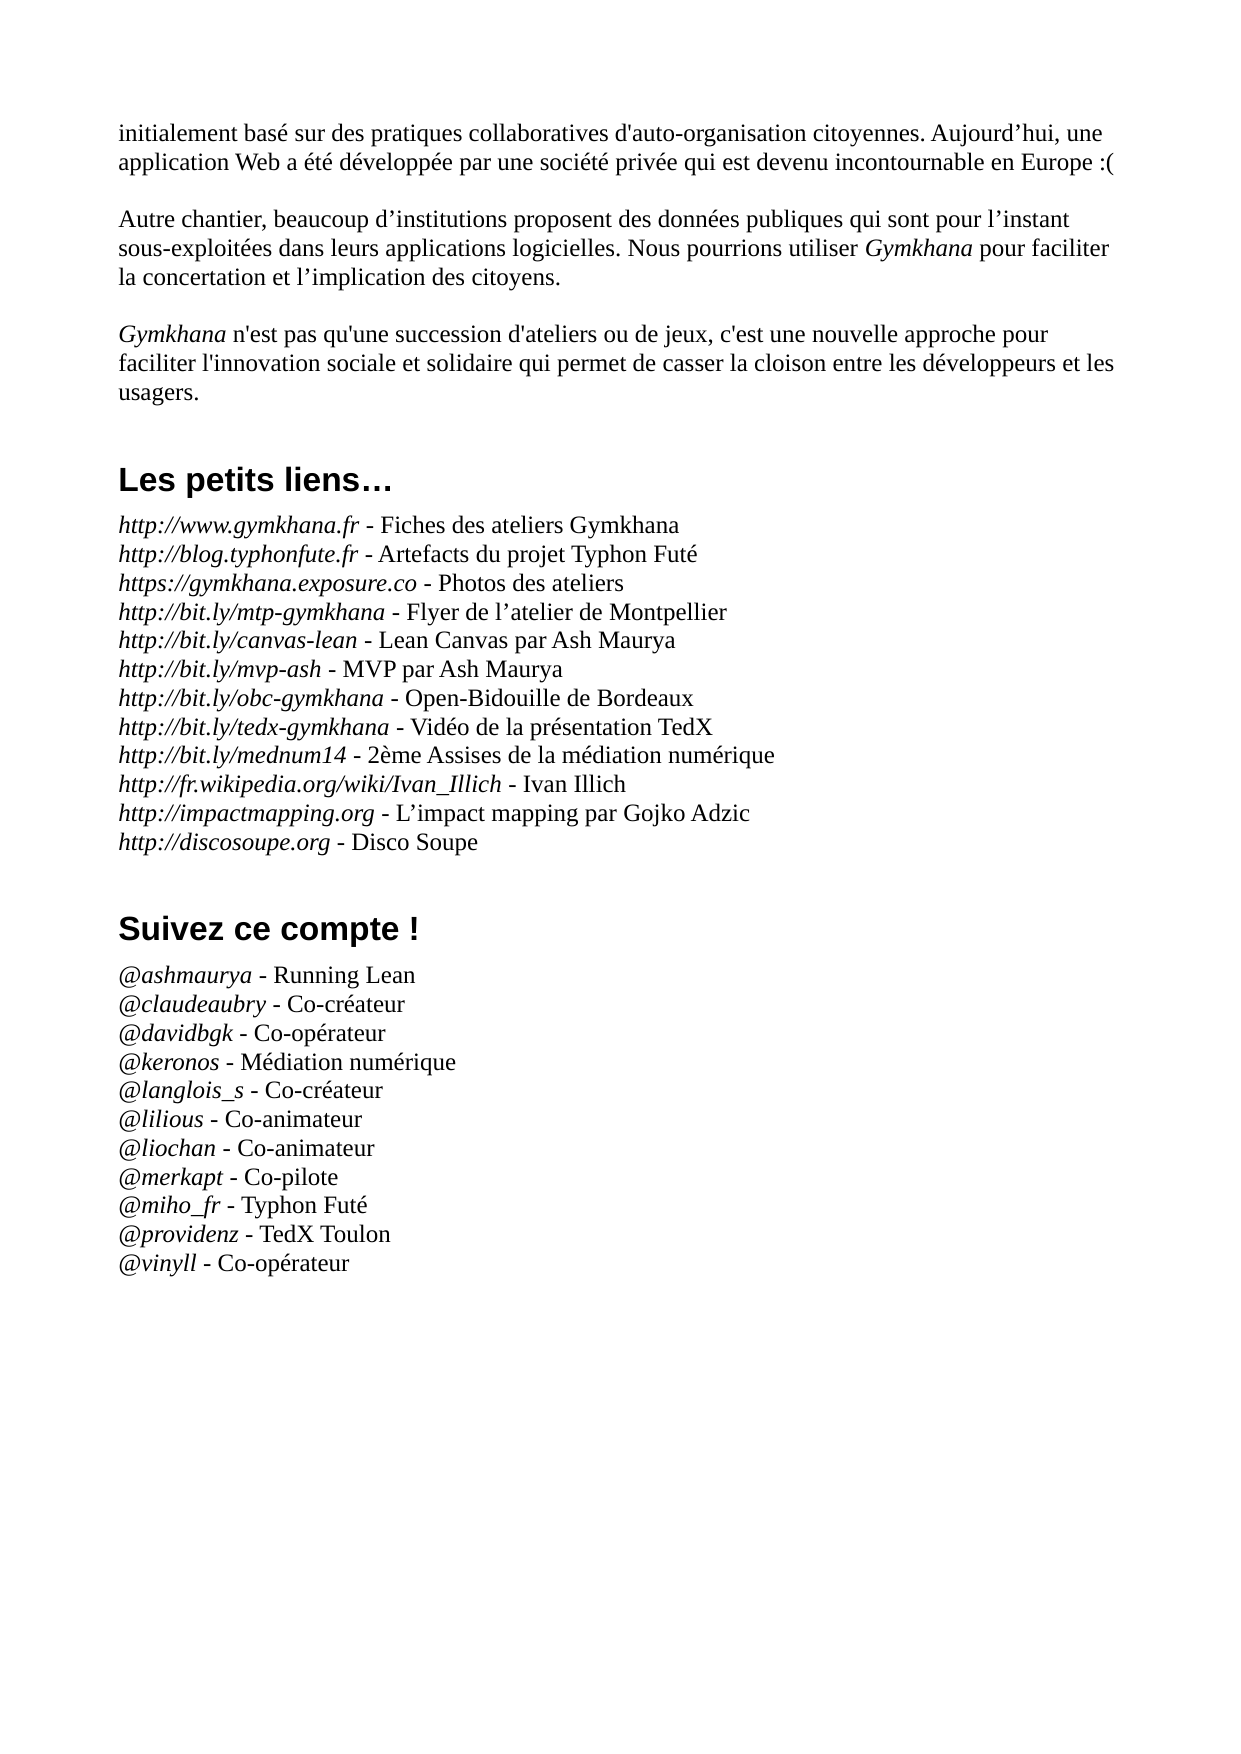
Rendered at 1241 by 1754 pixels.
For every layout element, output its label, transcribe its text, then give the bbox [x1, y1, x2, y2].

text @lilious - Co-animateur [118, 1104, 1122, 1133]
text @claudeaubry - Co-créateur [118, 989, 1122, 1018]
subtitle Suivez ce compte ! [118, 909, 1122, 948]
text http://bit.ly/mtp-gymkhana - Flyer de l’atelier de Montpellier [118, 597, 1122, 626]
text https://gymkhana.exposure.co - Photos des ateliers [118, 568, 1122, 597]
text @vinyll - Co-opérateur [118, 1248, 1122, 1277]
text http://impactmapping.org - L’impact mapping par Gojko Adzic [118, 798, 1122, 827]
text Gymkhana n'est pas qu'une succession d'ateliers ou de jeux, c'est une nouvelle approche pour faciliter l'innovation sociale et solidaire qui permet de casser la cloison entre les développeurs et les usagers. [118, 319, 1122, 406]
text @ashmaurya - Running Lean [118, 960, 1122, 989]
text http://www.gymkhana.fr - Fiches des ateliers Gymkhana [118, 511, 1122, 539]
text http://bit.ly/canvas-lean - Lean Canvas par Ash Maurya [118, 626, 1122, 654]
text @langlois_s - Co-créateur [118, 1075, 1122, 1104]
text @keronos - Médiation numérique [118, 1047, 1122, 1075]
text http://discosoupe.org - Disco Soupe [118, 827, 1122, 856]
text http://bit.ly/tedx-gymkhana - Vidéo de la présentation TedX [118, 712, 1122, 741]
text Autre chantier, beaucoup d’institutions proposent des données publiques qui sont pour l’instant sous-exploitées dans leurs applications logicielles. Nous pourrions utiliser Gymkhana pour faciliter la concertation et l’implication des citoyens. [118, 204, 1122, 291]
text @providenz - TedX Toulon [118, 1219, 1122, 1248]
text @miho_fr - Typhon Futé [118, 1190, 1122, 1219]
text initialement basé sur des pratiques collaboratives d'auto-organisation citoyennes. Aujourd’hui, une application Web a été développée par une société privée qui est devenu incontournable en Europe :( [118, 118, 1122, 176]
text http://bit.ly/mvp-ash - MVP par Ash Maurya [118, 654, 1122, 683]
text @davidbgk - Co-opérateur [118, 1018, 1122, 1047]
text http://bit.ly/mednum14 - 2ème Assises de la médiation numérique [118, 741, 1122, 769]
text @merkapt - Co-pilote [118, 1162, 1122, 1190]
text http://fr.wikipedia.org/wiki/Ivan_Illich - Ivan Illich [118, 769, 1122, 798]
text @liochan - Co-animateur [118, 1133, 1122, 1162]
text http://bit.ly/obc-gymkhana - Open-Bidouille de Bordeaux [118, 683, 1122, 712]
subtitle Les petits liens… [118, 459, 1122, 498]
text http://blog.typhonfute.fr - Artefacts du projet Typhon Futé [118, 539, 1122, 568]
